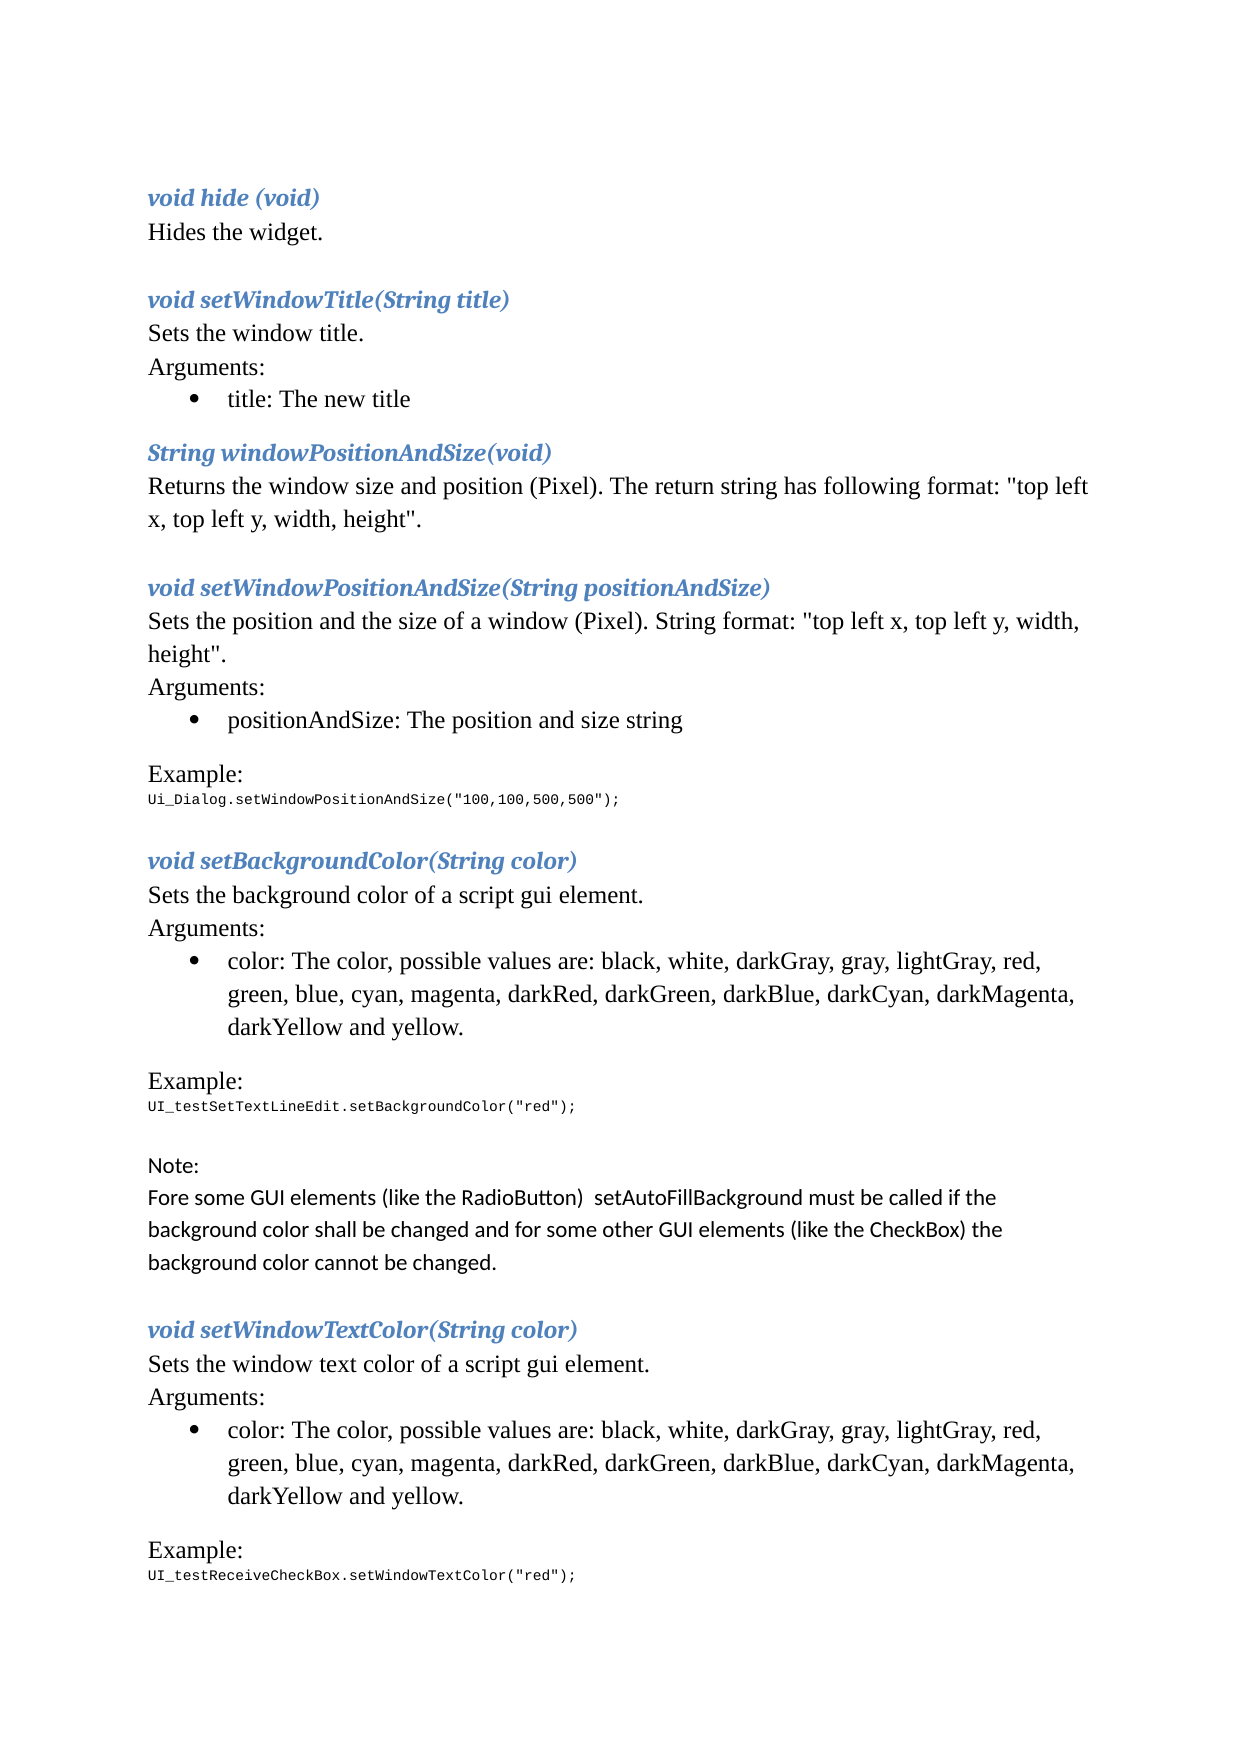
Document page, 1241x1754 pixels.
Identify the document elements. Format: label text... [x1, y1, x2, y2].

subtitle String windowPositionAndSize(void) [148, 438, 1093, 467]
text Sets the position and the size of a window (Pixel). String format: "top left x, top left y, width, height". [148, 606, 1093, 668]
subtitle void setWindowPositionAndSize(String positionAndSize) [148, 573, 1093, 602]
text Arguments: [148, 672, 1093, 701]
text Sets the window title. [148, 318, 1093, 347]
subtitle void hide (void) [148, 183, 1093, 212]
list color: The color, possible values are: black, white, darkGray, gray, lightGray, red, green, blue, cyan, magenta, darkRed, darkGreen, darkBlue, darkCyan, darkMagenta, darkYellow and yellow. [190, 946, 1093, 1041]
text Sets the background color of a script gui element. [148, 880, 1093, 909]
text Example: [148, 1066, 1093, 1095]
text UI_testSetTextLineEdit.setBackgroundColor("red"); [148, 1099, 1093, 1116]
subtitle void setBackgroundColor(String color) [148, 847, 1093, 876]
text Sets the window text color of a script gui element. [148, 1349, 1093, 1378]
text Arguments: [148, 1382, 1093, 1411]
text Fore some GUI elements (like the RadioButton) setAutoFillBackground must be called if the background color shall be changed and for some other GUI elements (like the CheckBox) the background color cannot be changed. [148, 1183, 1093, 1276]
text Example: [148, 1535, 1093, 1564]
text Hides the widget. [148, 217, 1093, 245]
subtitle void setWindowTitle(String title) [148, 286, 1093, 314]
list color: The color, possible values are: black, white, darkGray, gray, lightGray, red, green, blue, cyan, magenta, darkRed, darkGreen, darkBlue, darkCyan, darkMagenta, darkYellow and yellow. [190, 1415, 1093, 1510]
text UI_testReceiveCheckBox.setWindowTextColor("red"); [148, 1568, 1093, 1584]
text Note: [148, 1151, 1093, 1179]
text Returns the window size and position (Pixel). The return string has following format: "top left x, top left y, width, height". [148, 471, 1093, 533]
text Example: [148, 759, 1093, 788]
subtitle void setWindowTextColor(String color) [148, 1316, 1093, 1345]
text Arguments: [148, 352, 1093, 380]
list positionAndSize: The position and size string [190, 706, 1093, 734]
text Arguments: [148, 913, 1093, 942]
list title: The new title [190, 384, 1093, 413]
text Ui_Dialog.setWindowPositionAndSize("100,100,500,500"); [148, 792, 1093, 809]
